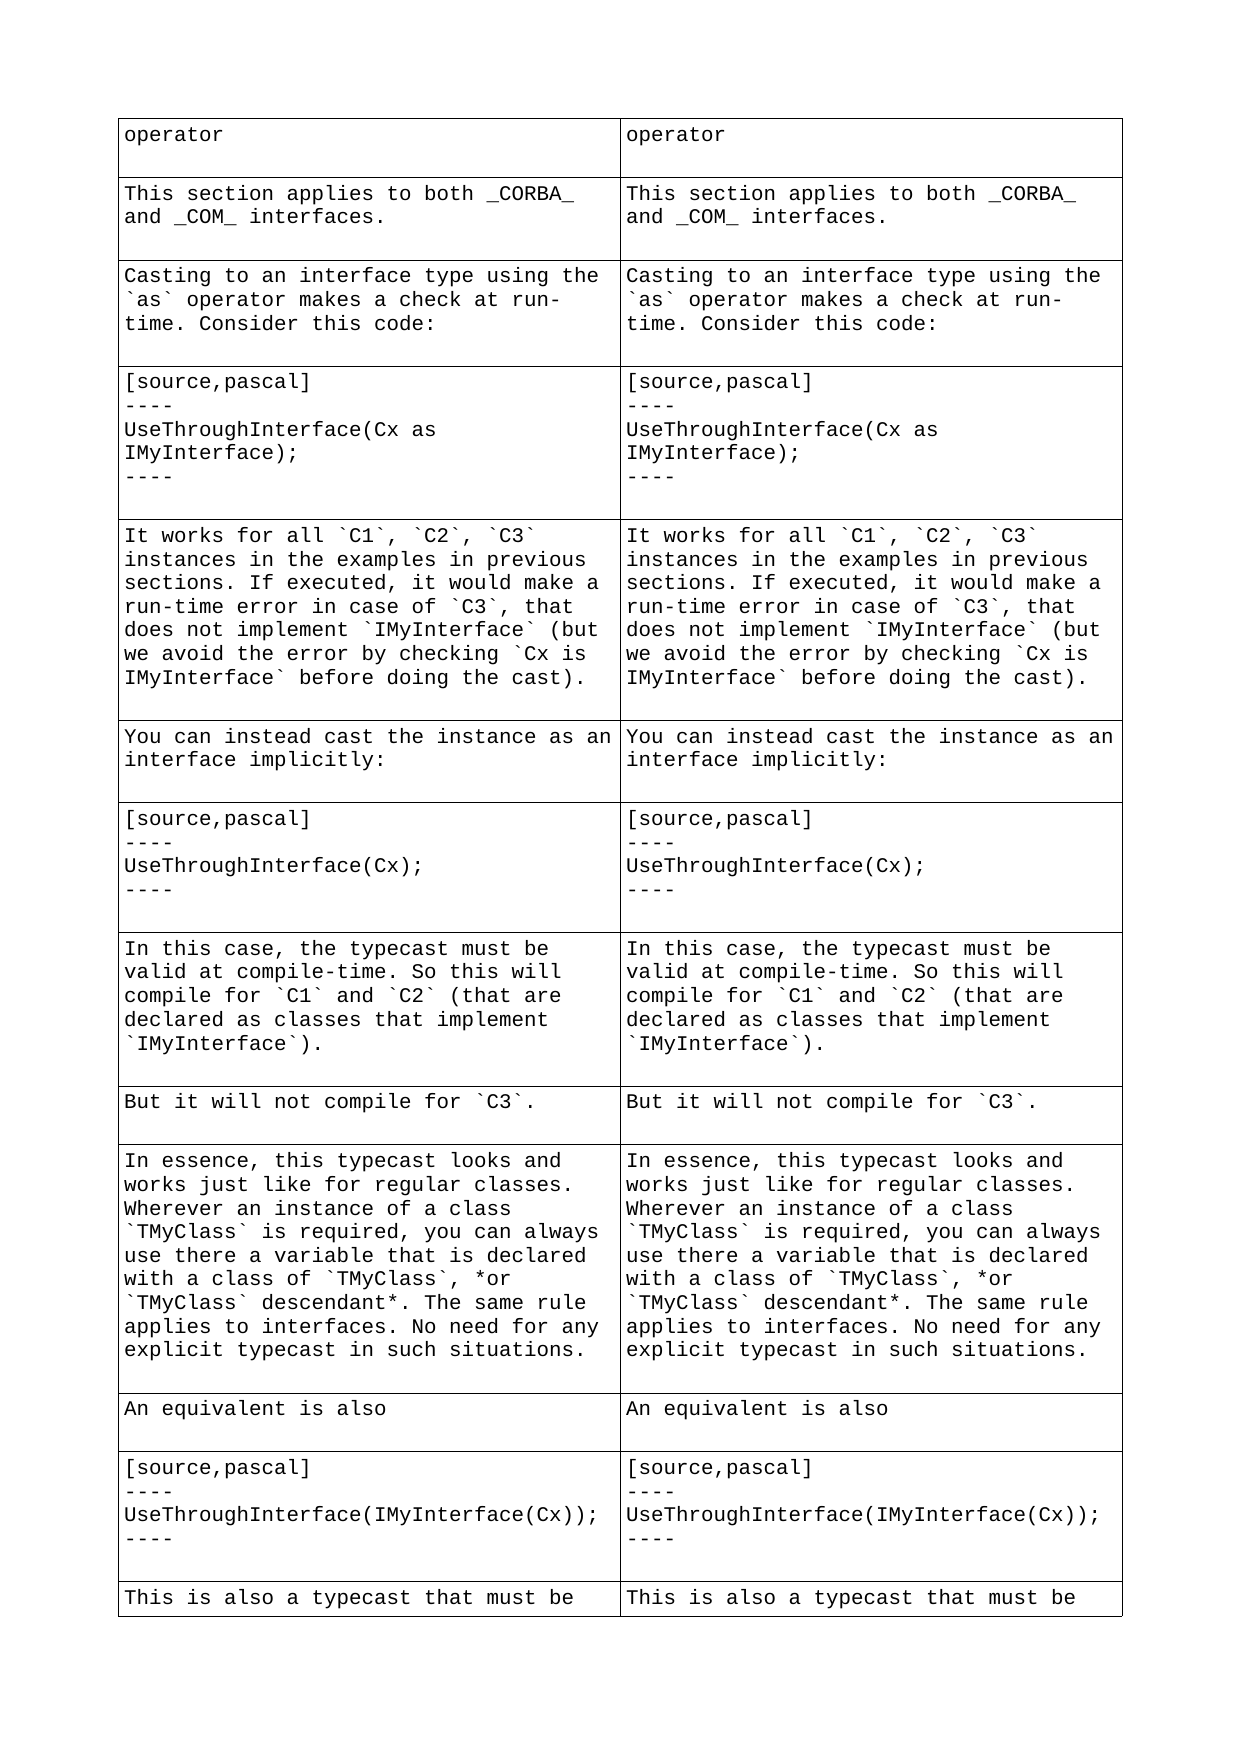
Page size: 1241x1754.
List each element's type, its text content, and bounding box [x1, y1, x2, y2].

table_cell [source,pascal] ---- UseThroughInterface(IMyInterface(Cx)); ---- [621, 1452, 1122, 1581]
table_cell operator [621, 119, 1122, 177]
table_cell [source,pascal] ---- UseThroughInterface(Cx as IMyInterface); ---- [621, 367, 1122, 519]
table_cell In essence, this typecast looks and works just like for regular classes. Wherever an instance of a class `TMyClass` is required, you can always use there a variable that is declared with a class of `TMyClass`, *or `TMyClass` descendant*. The same rule applies to interfaces. No need for any explicit typecast in such situations. [621, 1145, 1122, 1392]
table_cell [source,pascal] ---- UseThroughInterface(Cx as IMyInterface); ---- [119, 367, 620, 519]
table_cell In this case, the typecast must be valid at compile-time. So this will compile for `C1` and `C2` (that are declared as classes that implement `IMyInterface`). [621, 933, 1122, 1086]
table_cell This is also a typecast that must be [119, 1582, 620, 1616]
table_cell It works for all `C1`, `C2`, `C3` instances in the examples in previous sections. If executed, it would make a run-time error in case of `C3`, that does not implement `IMyInterface` (but we avoid the error by checking `Cx is IMyInterface` before doing the cast). [621, 520, 1122, 720]
table_cell operator [119, 119, 620, 177]
table_cell This section applies to both _CORBA_ and _COM_ interfaces. [119, 178, 620, 259]
table_cell Casting to an interface type using the `as` operator makes a check at run-time. Consider this code: [621, 261, 1122, 366]
table_cell This section applies to both _CORBA_ and _COM_ interfaces. [621, 178, 1122, 259]
table_cell You can instead cast the instance as an interface implicitly: [119, 721, 620, 802]
table_cell You can instead cast the instance as an interface implicitly: [621, 721, 1122, 802]
table_cell In essence, this typecast looks and works just like for regular classes. Wherever an instance of a class `TMyClass` is required, you can always use there a variable that is declared with a class of `TMyClass`, *or `TMyClass` descendant*. The same rule applies to interfaces. No need for any explicit typecast in such situations. [119, 1145, 620, 1392]
table_cell [source,pascal] ---- UseThroughInterface(Cx); ---- [621, 803, 1122, 932]
table_cell [source,pascal] ---- UseThroughInterface(Cx); ---- [119, 803, 620, 932]
table_cell This is also a typecast that must be [621, 1582, 1122, 1616]
table_cell Casting to an interface type using the `as` operator makes a check at run-time. Consider this code: [119, 261, 620, 366]
table_cell [source,pascal] ---- UseThroughInterface(IMyInterface(Cx)); ---- [119, 1452, 620, 1581]
table_cell But it will not compile for `C3`. [119, 1087, 620, 1144]
table_cell But it will not compile for `C3`. [621, 1087, 1122, 1144]
table_cell In this case, the typecast must be valid at compile-time. So this will compile for `C1` and `C2` (that are declared as classes that implement `IMyInterface`). [119, 933, 620, 1086]
table_cell It works for all `C1`, `C2`, `C3` instances in the examples in previous sections. If executed, it would make a run-time error in case of `C3`, that does not implement `IMyInterface` (but we avoid the error by checking `Cx is IMyInterface` before doing the cast). [119, 520, 620, 720]
table_cell An equivalent is also [621, 1394, 1122, 1451]
table_cell An equivalent is also [119, 1394, 620, 1451]
